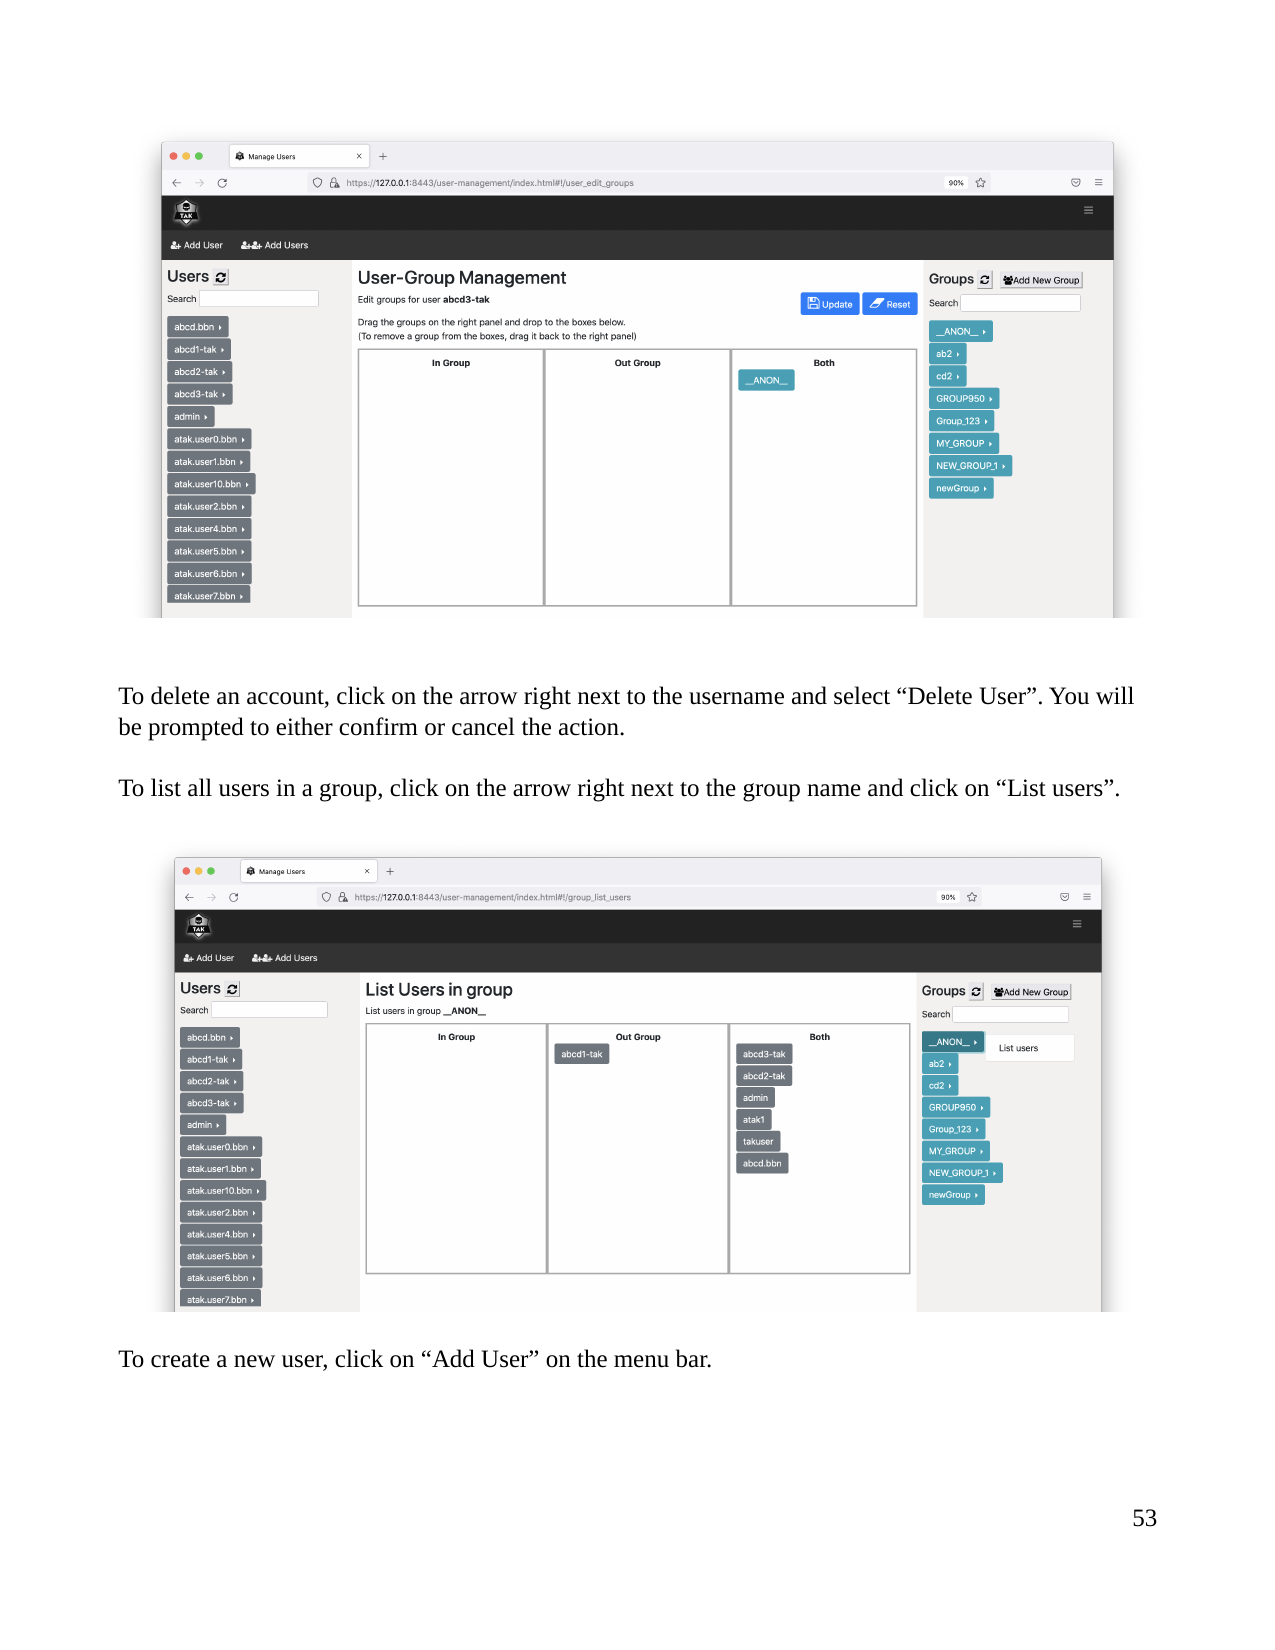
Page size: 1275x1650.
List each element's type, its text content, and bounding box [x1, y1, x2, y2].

text To create a new user, click on “Add User” on the menu bar. [118, 1344, 1157, 1373]
text To delete an account, click on the arrow right next to the username and select “Delete User”. You will be prompted to either confirm or cancel the action. [118, 681, 1157, 740]
text To list all users in a group, click on the arrow right next to the group name and click on “List users”. [118, 773, 1157, 802]
picture [126, 118, 1149, 618]
picture [140, 834, 1136, 1312]
